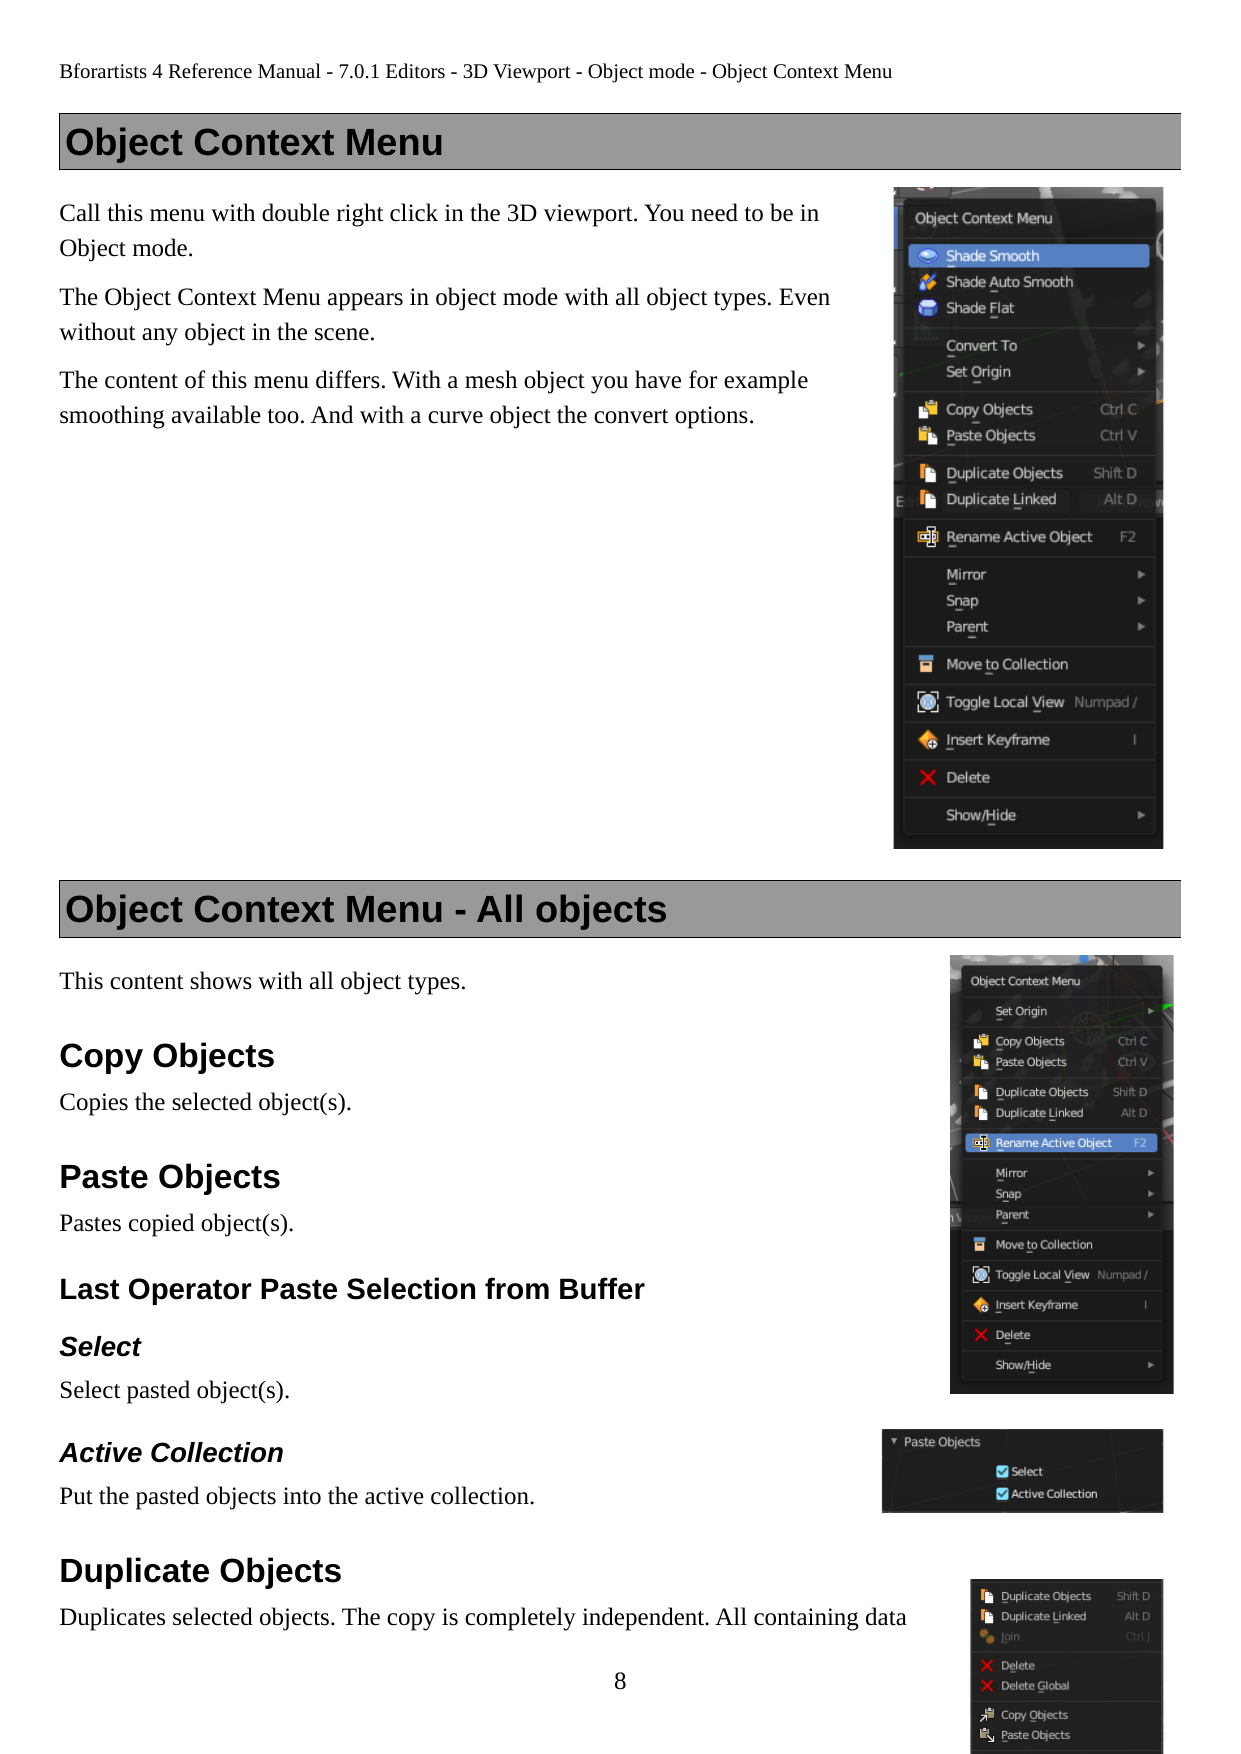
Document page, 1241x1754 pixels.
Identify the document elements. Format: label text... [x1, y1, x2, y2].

text The content of this menu differs. With a mesh object you have for example smoothing available too. And with a curve object the convert options. [59, 366, 893, 429]
text Select pasted object(s). [59, 1375, 1181, 1404]
text This content shows with all object types. [59, 966, 950, 995]
subtitle Select [59, 1331, 950, 1363]
subtitle Copy Objects [59, 1036, 950, 1075]
subtitle [1174, 1157, 1181, 1196]
subtitle [1164, 1437, 1181, 1469]
text Put the pasted objects into the active collection. [59, 1481, 881, 1510]
subtitle Paste Objects [59, 1157, 950, 1196]
subtitle Active Collection [59, 1437, 881, 1469]
picture [893, 187, 1164, 849]
text Duplicates selected objects. The copy is completely independent. All containing data [59, 1602, 970, 1631]
subtitle Duplicate Objects [59, 1551, 1181, 1590]
picture [881, 1429, 1164, 1513]
subtitle [1174, 1331, 1181, 1363]
table_header Object Context Menu [60, 114, 1181, 169]
text Pastes copied object(s). [59, 1208, 950, 1237]
subtitle Last Operator Paste Selection from Buffer [59, 1272, 950, 1306]
text Copies the selected object(s). [59, 1087, 950, 1116]
picture [950, 955, 1174, 1394]
text Call this menu with double right click in the 3D viewport. You need to be in Object mode. [59, 198, 893, 262]
subtitle [1174, 1036, 1181, 1075]
text The Object Context Menu appears in object mode with all object types. Even without any object in the scene. [59, 282, 893, 345]
picture [970, 1579, 1164, 1754]
table_header Object Context Menu - All objects [60, 881, 1181, 937]
